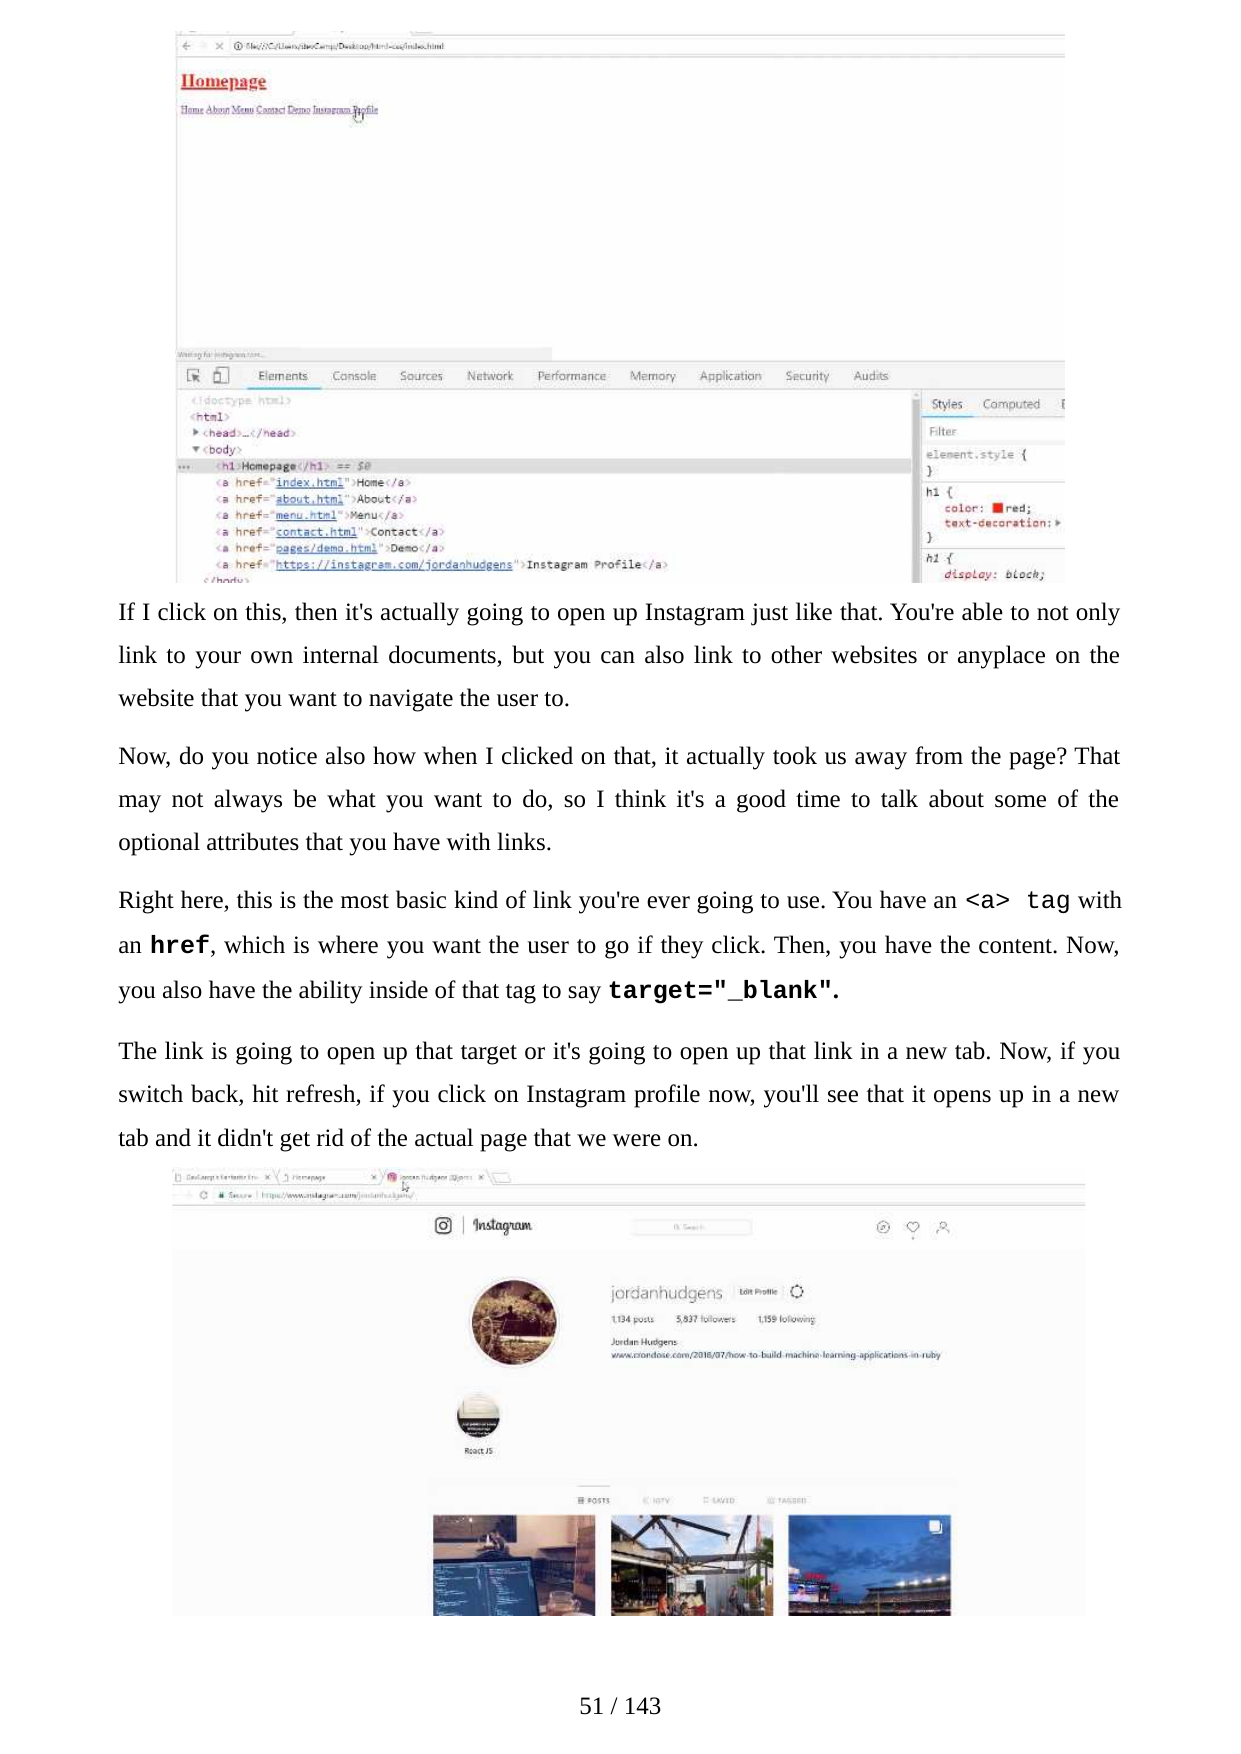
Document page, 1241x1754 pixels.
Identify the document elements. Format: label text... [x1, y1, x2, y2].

text The link is going to open up that target or it's going to open up that link in a new tab. Now, if you switch back, hit refresh, if you click on Instagram profile now, you'll see that it opens up in a new tab and it didn't get rid of the actual page that we were on. [118, 1036, 1122, 1151]
picture [175, 31, 1065, 583]
text Now, do you notice also how when I clicked on that, it actually took us away from the page? That may not always be what you want to do, so I think it's a good time to talk about some of the optional attributes that you have with links. [118, 741, 1122, 856]
text If I click on this, then it's actually going to open up Instagram just like that. You're able to not only link to your own internal documents, but you can also link to other websites or anyplace on the website that you want to navigate the user to. [118, 583, 1122, 712]
picture [172, 1167, 1086, 1616]
text Right here, this is the most basic kind of link you're ever going to use. You have an <a> tag with an href, which is where you want the user to go if they click. Then, you have the content. Now, you also have the ability inside of that tag to say target="_blank". [118, 885, 1122, 1006]
